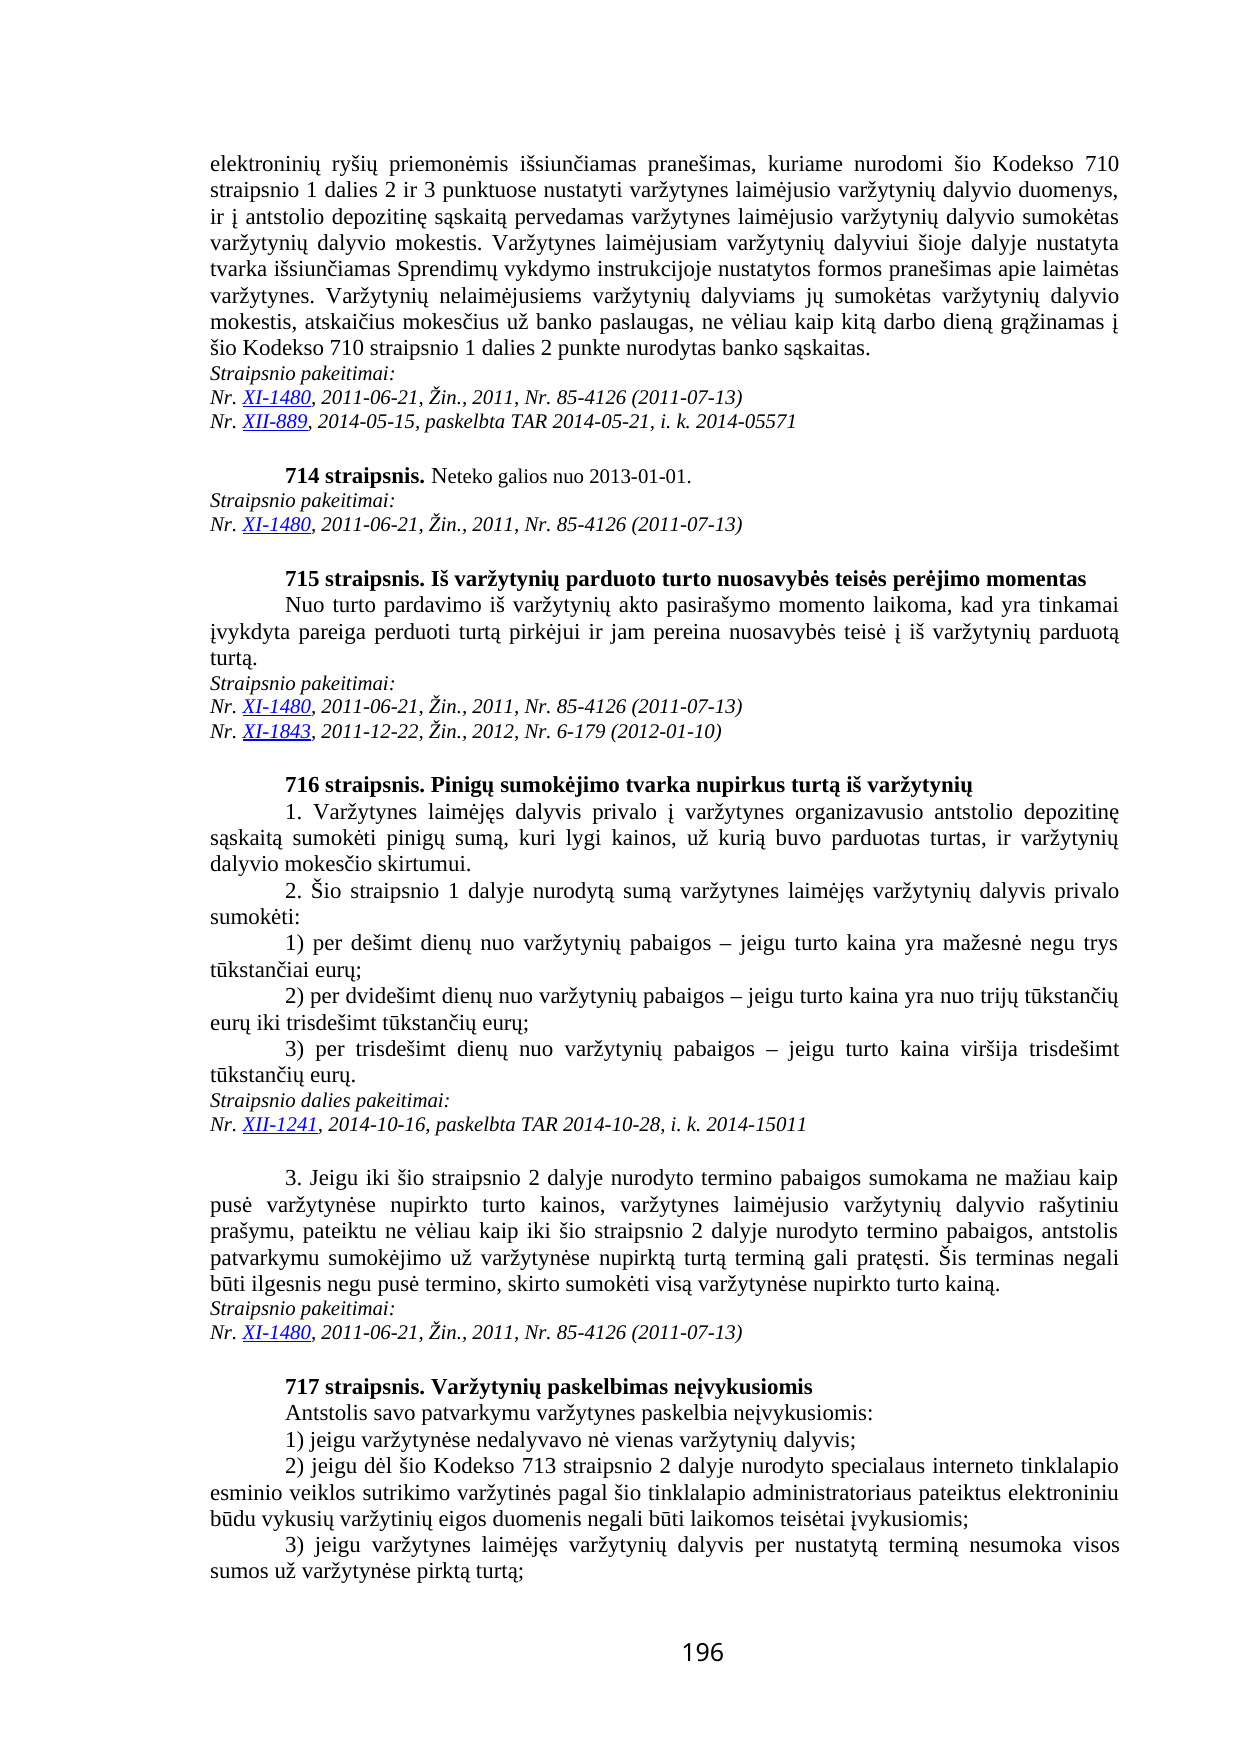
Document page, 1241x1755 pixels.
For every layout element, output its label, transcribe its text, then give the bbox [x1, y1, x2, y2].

text 715 straipsnis. Iš varžytynių parduoto turto nuosavybės teisės perėjimo momentas [285, 565, 1120, 591]
text Nr. XI-1480, 2011-06-21, Žin., 2011, Nr. 85-4126 (2011-07-13) [210, 512, 1120, 536]
text 1) per dešimt dienų nuo varžytynių pabaigos – jeigu turto kaina yra mažesnė negu trys tūkstančiai eurų; [210, 929, 1120, 982]
text 3) jeigu varžytynes laimėjęs varžytynių dalyvis per nustatytą terminą nesumoka visos sumos už varžytynėse pirktą turtą; [210, 1531, 1120, 1584]
text 3) per trisdešimt dienų nuo varžytynių pabaigos – jeigu turto kaina viršija trisdešimt tūkstančių eurų. [210, 1035, 1120, 1088]
text 714 straipsnis. Neteko galios nuo 2013-01-01. [210, 462, 1120, 488]
text 2) jeigu dėl šio Kodekso 713 straipsnio 2 dalyje nurodyto specialaus interneto tinklalapio esminio veiklos sutrikimo varžytinės pagal šio tinklalapio administratoriaus pateiktus elektroniniu būdu vykusių varžytinių eigos duomenis negali būti laikomos teisėtai įvykusiomis; [210, 1452, 1120, 1531]
text elektroninių ryšių priemonėmis išsiunčiamas pranešimas, kuriame nurodomi šio Kodekso 710 straipsnio 1 dalies 2 ir 3 punktuose nustatyti varžytynes laimėjusio varžytynių dalyvio duomenys, ir į antstolio depozitinę sąskaitą pervedamas varžytynes laimėjusio varžytynių dalyvio sumokėtas varžytynių dalyvio mokestis. Varžytynes laimėjusiam varžytynių dalyviui šioje dalyje nustatyta tvarka išsiunčiamas Sprendimų vykdymo instrukcijoje nustatytos formos pranešimas apie laimėtas varžytynes. Varžytynių nelaimėjusiems varžytynių dalyviams jų sumokėtas varžytynių dalyvio mokestis, atskaičius mokesčius už banko paslaugas, ne vėliau kaip kitą darbo dieną grąžinamas į šio Kodekso 710 straipsnio 1 dalies 2 punkte nurodytas banko sąskaitas. [210, 150, 1120, 361]
text Straipsnio pakeitimai: [210, 488, 1120, 512]
text Antstolis savo patvarkymu varžytynes paskelbia neįvykusiomis: [210, 1399, 1120, 1426]
text 2) per dvidešimt dienų nuo varžytynių pabaigos – jeigu turto kaina yra nuo trijų tūkstančių eurų iki trisdešimt tūkstančių eurų; [210, 982, 1120, 1035]
text Nr. XI-1480, 2011-06-21, Žin., 2011, Nr. 85-4126 (2011-07-13) [210, 694, 1120, 718]
text Straipsnio pakeitimai: [210, 361, 1120, 385]
text 1) jeigu varžytynėse nedalyvavo nė vienas varžytynių dalyvis; [210, 1426, 1120, 1452]
text 2. Šio straipsnio 1 dalyje nurodytą sumą varžytynes laimėjęs varžytynių dalyvis privalo sumokėti: [210, 877, 1120, 929]
text Nuo turto pardavimo iš varžytynių akto pasirašymo momento laikoma, kad yra tinkamai įvykdyta pareiga perduoti turtą pirkėjui ir jam pereina nuosavybės teisė į iš varžytynių parduotą turtą. [210, 591, 1120, 670]
text 3. Jeigu iki šio straipsnio 2 dalyje nurodyto termino pabaigos sumokama ne mažiau kaip pusė varžytynėse nupirkto turto kainos, varžytynes laimėjusio varžytynių dalyvio rašytiniu prašymu, pateiktu ne vėliau kaip iki šio straipsnio 2 dalyje nurodyto termino pabaigos, antstolis patvarkymu sumokėjimo už varžytynėse nupirktą turtą terminą gali pratęsti. Šis terminas negali būti ilgesnis negu pusė termino, skirto sumokėti visą varžytynėse nupirkto turto kainą. [210, 1164, 1120, 1296]
text Nr. XI-1480, 2011-06-21, Žin., 2011, Nr. 85-4126 (2011-07-13) [210, 1320, 1120, 1344]
text Nr. XII-889, 2014-05-15, paskelbta TAR 2014-05-21, i. k. 2014-05571 [210, 409, 1120, 433]
text 716 straipsnis. Pinigų sumokėjimo tvarka nupirkus turtą iš varžytynių [210, 771, 1120, 798]
text 717 straipsnis. Varžytynių paskelbimas neįvykusiomis [210, 1373, 1120, 1399]
text Nr. XI-1480, 2011-06-21, Žin., 2011, Nr. 85-4126 (2011-07-13) [210, 385, 1120, 409]
text Straipsnio dalies pakeitimai: [210, 1088, 1120, 1112]
text Nr. XI-1843, 2011-12-22, Žin., 2012, Nr. 6-179 (2012-01-10) [210, 718, 1120, 743]
text Nr. XII-1241, 2014-10-16, paskelbta TAR 2014-10-28, i. k. 2014-15011 [210, 1112, 1120, 1136]
text Straipsnio pakeitimai: [210, 1296, 1120, 1320]
text Straipsnio pakeitimai: [210, 670, 1120, 694]
text 1. Varžytynes laimėjęs dalyvis privalo į varžytynes organizavusio antstolio depozitinę sąskaitą sumokėti pinigų sumą, kuri lygi kainos, už kurią buvo parduotas turtas, ir varžytynių dalyvio mokesčio skirtumui. [210, 798, 1120, 877]
